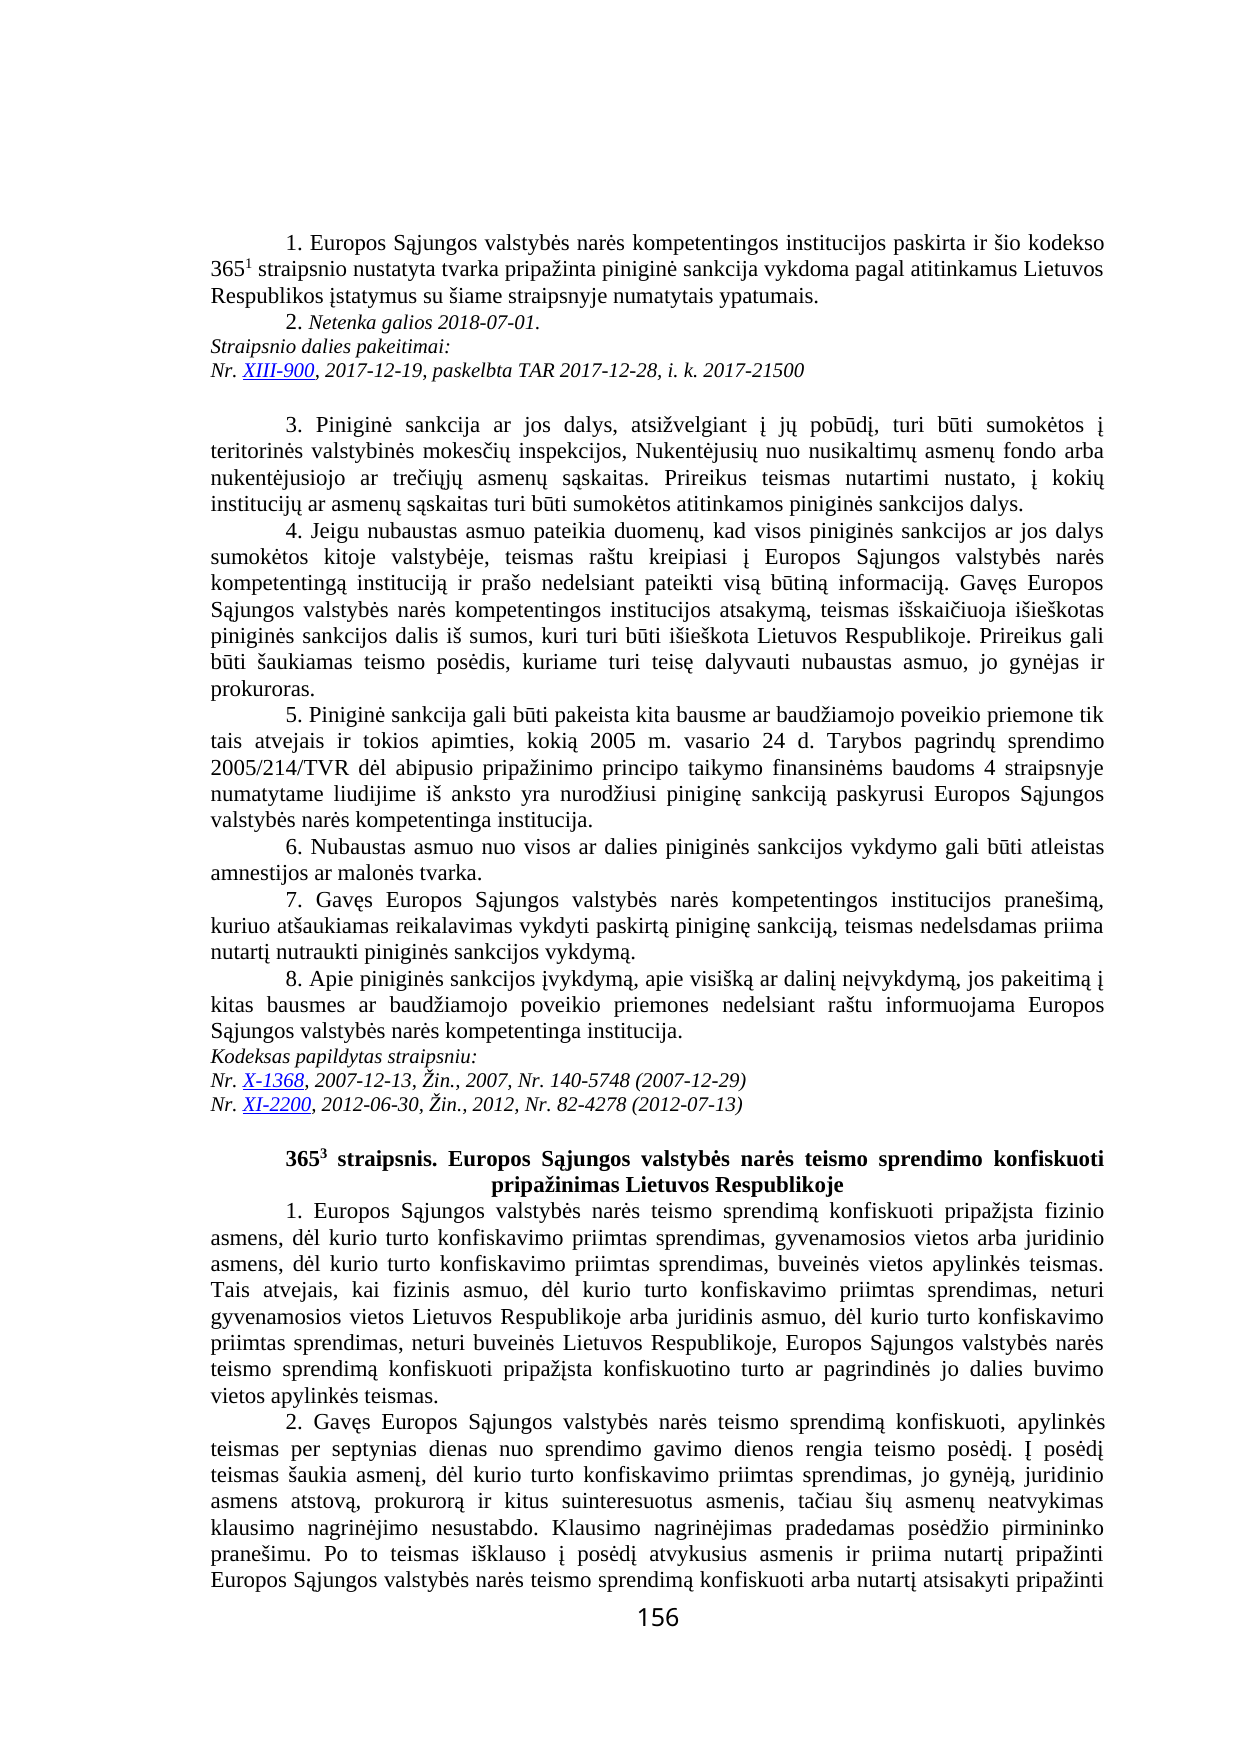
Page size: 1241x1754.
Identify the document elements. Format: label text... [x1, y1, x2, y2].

text 3. Piniginė sankcija ar jos dalys, atsižvelgiant į jų pobūdį, turi būti sumokėtos į teritorinės valstybinės mokesčių inspekcijos, Nukentėjusių nuo nusikaltimų asmenų fondo arba nukentėjusiojo ar trečiųjų asmenų sąskaitas. Prireikus teismas nutartimi nustato, į kokių institucijų ar asmenų sąskaitas turi būti sumokėtos atitinkamos piniginės sankcijos dalys. [210, 411, 1105, 517]
text 5. Piniginė sankcija gali būti pakeista kita bausme ar baudžiamojo poveikio priemone tik tais atvejais ir tokios apimties, kokią 2005 m. vasario 24 d. Tarybos pagrindų sprendimo 2005/214/TVR dėl abipusio pripažinimo principo taikymo finansinėms baudoms 4 straipsnyje numatytame liudijime iš anksto yra nurodžiusi piniginę sankciją paskyrusi Europos Sąjungos valstybės narės kompetentinga institucija. [210, 701, 1105, 833]
text 4. Jeigu nubaustas asmuo pateikia duomenų, kad visos piniginės sankcijos ar jos dalys sumokėtos kitoje valstybėje, teismas raštu kreipiasi į Europos Sąjungos valstybės narės kompetentingą instituciją ir prašo nedelsiant pateikti visą būtiną informaciją. Gavęs Europos Sąjungos valstybės narės kompetentingos institucijos atsakymą, teismas išskaičiuoja išieškotas piniginės sankcijos dalis iš sumos, kuri turi būti išieškota Lietuvos Respublikoje. Prireikus gali būti šaukiamas teismo posėdis, kuriame turi teisę dalyvauti nubaustas asmuo, jo gynėjas ir prokuroras. [210, 517, 1105, 701]
text Nr. X-1368, 2007-12-13, Žin., 2007, Nr. 140-5748 (2007-12-29) [210, 1068, 1105, 1092]
text 1. Europos Sąjungos valstybės narės kompetentingos institucijos paskirta ir šio kodekso 3651 straipsnio nustatyta tvarka pripažinta piniginė sankcija vykdoma pagal atitinkamus Lietuvos Respublikos įstatymus su šiame straipsnyje numatytais ypatumais. [210, 229, 1105, 308]
text 2. Netenka galios 2018-07-01. [210, 308, 1105, 334]
text Nr. XI-2200, 2012-06-30, Žin., 2012, Nr. 82-4278 (2012-07-13) [210, 1092, 1105, 1116]
text Kodeksas papildytas straipsniu: [210, 1044, 1105, 1068]
text 2. Gavęs Europos Sąjungos valstybės narės teismo sprendimą konfiskuoti, apylinkės teismas per septynias dienas nuo sprendimo gavimo dienos rengia teismo posėdį. Į posėdį teismas šaukia asmenį, dėl kurio turto konfiskavimo priimtas sprendimas, jo gynėją, juridinio asmens atstovą, prokurorą ir kitus suinteresuotus asmenis, tačiau šių asmenų neatvykimas klausimo nagrinėjimo nesustabdo. Klausimo nagrinėjimas pradedamas posėdžio pirmininko pranešimu. Po to teismas išklauso į posėdį atvykusius asmenis ir priima nutartį pripažinti Europos Sąjungos valstybės narės teismo sprendimą konfiskuoti arba nutartį atsisakyti pripažinti [210, 1408, 1105, 1593]
text Straipsnio dalies pakeitimai: [210, 334, 1105, 358]
text 8. Apie piniginės sankcijos įvykdymą, apie visišką ar dalinį neįvykdymą, jos pakeitimą į kitas bausmes ar baudžiamojo poveikio priemones nedelsiant raštu informuojama Europos Sąjungos valstybės narės kompetentinga institucija. [210, 965, 1105, 1044]
text Nr. XIII-900, 2017-12-19, paskelbta TAR 2017-12-28, i. k. 2017-21500 [210, 358, 1105, 382]
text 1. Europos Sąjungos valstybės narės teismo sprendimą konfiskuoti pripažįsta fizinio asmens, dėl kurio turto konfiskavimo priimtas sprendimas, gyvenamosios vietos arba juridinio asmens, dėl kurio turto konfiskavimo priimtas sprendimas, buveinės vietos apylinkės teismas. Tais atvejais, kai fizinis asmuo, dėl kurio turto konfiskavimo priimtas sprendimas, neturi gyvenamosios vietos Lietuvos Respublikoje arba juridinis asmuo, dėl kurio turto konfiskavimo priimtas sprendimas, neturi buveinės Lietuvos Respublikoje, Europos Sąjungos valstybės narės teismo sprendimą konfiskuoti pripažįsta konfiskuotino turto ar pagrindinės jo dalies buvimo vietos apylinkės teismas. [210, 1197, 1105, 1408]
text 6. Nubaustas asmuo nuo visos ar dalies piniginės sankcijos vykdymo gali būti atleistas amnestijos ar malonės tvarka. [210, 833, 1105, 886]
text 3653 straipsnis. Europos Sąjungos valstybės narės teismo sprendimo konfiskuoti pripažinimas Lietuvos Respublikoje [285, 1145, 1105, 1197]
text 7. Gavęs Europos Sąjungos valstybės narės kompetentingos institucijos pranešimą, kuriuo atšaukiamas reikalavimas vykdyti paskirtą piniginę sankciją, teismas nedelsdamas priima nutartį nutraukti piniginės sankcijos vykdymą. [210, 886, 1105, 965]
